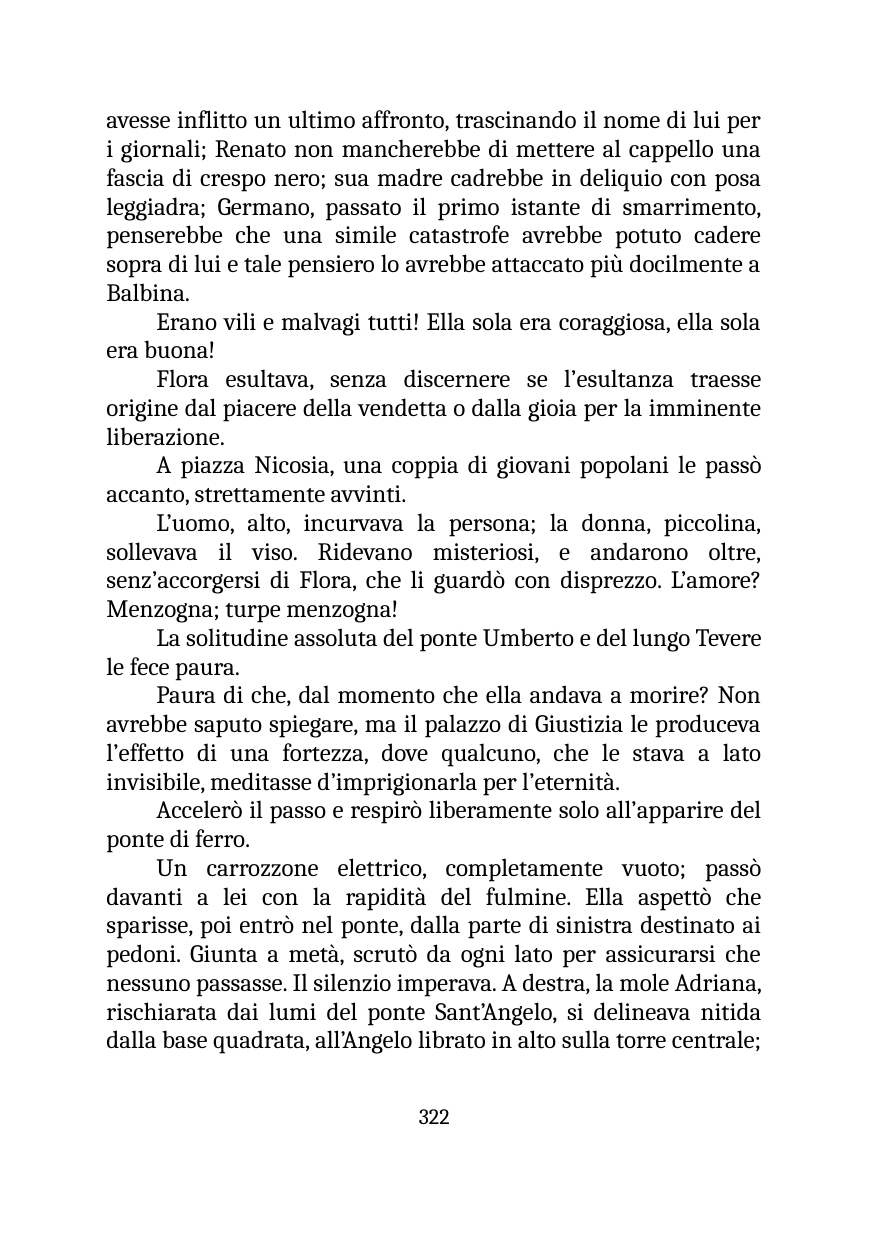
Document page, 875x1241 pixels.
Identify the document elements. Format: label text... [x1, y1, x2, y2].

text Erano vili e malvagi tutti! Ella sola era coraggiosa, ella sola era buona! [106, 307, 762, 365]
text La solitudine assoluta del ponte Umberto e del lungo Tevere le fece paura. [106, 624, 762, 681]
text A piazza Nicosia, una coppia di giovani popolani le passò accanto, strettamente avvinti. [106, 451, 762, 509]
text Un carrozzone elettrico, completamente vuoto; passò davanti a lei con la rapidità del fulmine. Ella aspettò che sparisse, poi entrò nel ponte, dalla parte di sinistra destinato ai pedoni. Giunta a metà, scrutò da ogni lato per assicurarsi che nessuno passasse. Il silenzio imperava. A destra, la mole Adriana, rischiarata dai lumi del ponte Sant’Angelo, si delineava nitida dalla base quadrata, all’Angelo librato in alto sulla torre centrale; [106, 854, 762, 1055]
text Paura di che, dal momento che ella andava a morire? Non avrebbe saputo spiegare, ma il palazzo di Giustizia le produceva l’effetto di una fortezza, dove qualcuno, che le stava a lato invisibile, meditasse d’imprigionarla per l’eternità. [106, 681, 762, 796]
text L’uomo, alto, incurvava la persona; la donna, piccolina, sollevava il viso. Ridevano misteriosi, e andarono oltre, senz’accorgersi di Flora, che li guardò con disprezzo. L’amore? Menzogna; turpe menzogna! [106, 509, 762, 624]
text Accelerò il passo e respirò liberamente solo all’apparire del ponte di ferro. [106, 796, 762, 854]
text Flora esultava, senza discernere se l’esultanza traesse origine dal piacere della vendetta o dalla gioia per la imminente liberazione. [106, 365, 762, 451]
text avesse inflitto un ultimo affronto, trascinando il nome di lui per i giornali; Renato non mancherebbe di mettere al cappello una fascia di crespo nero; sua madre cadrebbe in deliquio con posa leggiadra; Germano, passato il primo istante di smarrimento, penserebbe che una simile catastrofe avrebbe potuto cadere sopra di lui e tale pensiero lo avrebbe attaccato più docilmente a Balbina. [106, 106, 762, 307]
